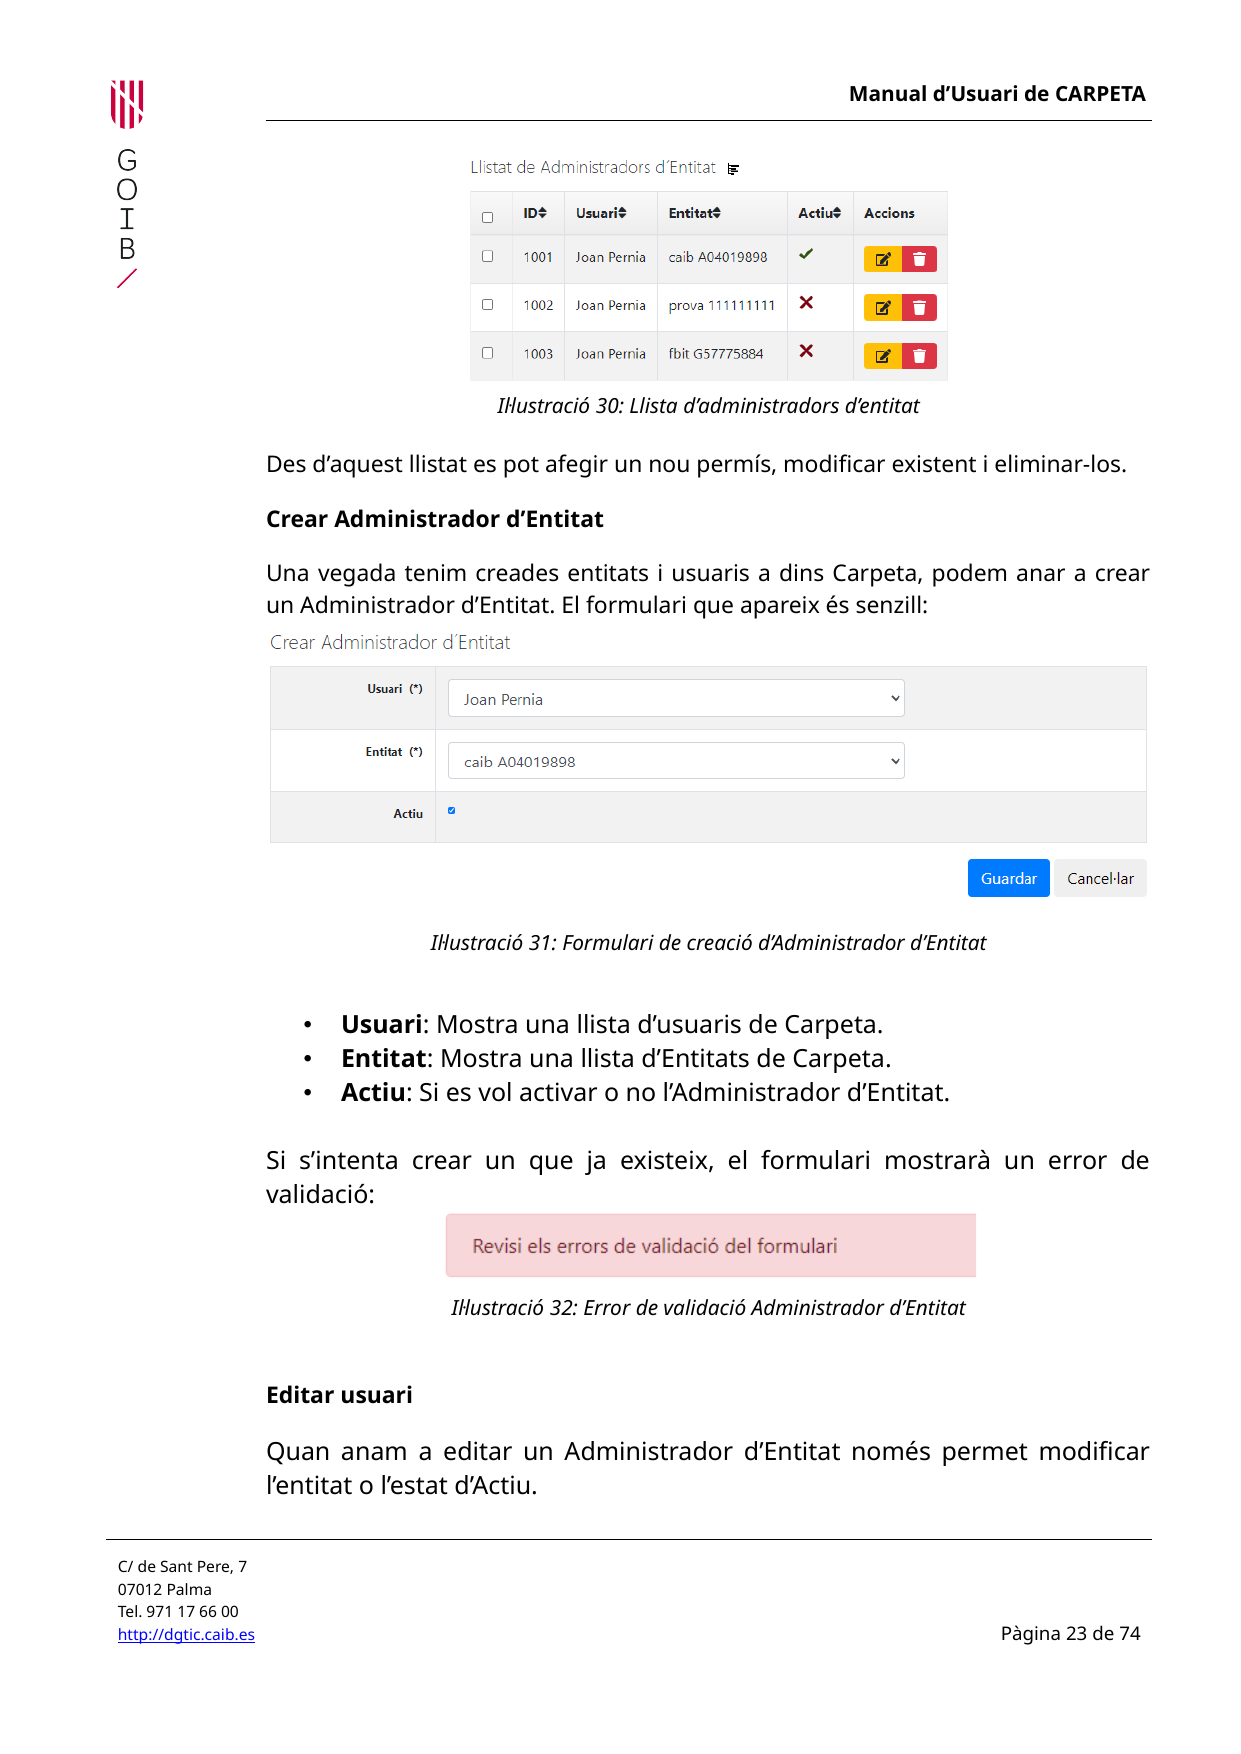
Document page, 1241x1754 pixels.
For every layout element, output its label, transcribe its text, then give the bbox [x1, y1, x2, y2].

list Una vegada tenim creades entitats i usuaris a dins Carpeta, podem anar a crear un Administrador d’Entitat. El formulari que apareix és senzill: [266, 557, 1152, 620]
list Crear Administrador d’Entitat [266, 502, 1152, 534]
picture [441, 1210, 977, 1281]
list Quan anam a editar un Administrador d’Entitat només permet modificar l’entitat o l’estat d’Actiu. [266, 1433, 1152, 1502]
text Il·lustració 32: Error de validació Administrador d’Entitat [266, 1281, 1152, 1321]
picture [463, 156, 954, 388]
picture [82, 57, 172, 319]
text Si s’intenta crear un que ja existeix, el formulari mostrarà un error de validació: [266, 1143, 1152, 1211]
list Des d’aquest llistat es pot afegir un nou permís, modificar existent i eliminar-los. [266, 448, 1152, 479]
list Actiu: Si es vol activar o no l’Administrador d’Entitat. [303, 1074, 1152, 1109]
list Editar usuari [266, 1379, 1152, 1410]
list Usuari: Mostra una llista d’usuaris de Carpeta. [303, 1006, 1152, 1041]
text Il·lustració 31: Formulari de creació d’Administrador d’Entitat [266, 901, 1152, 956]
picture [265, 631, 1152, 901]
text Il·lustració 30: Llista d’administradors d’entitat [266, 388, 1152, 420]
list Entitat: Mostra una llista d’Entitats de Carpeta. [303, 1041, 1152, 1074]
